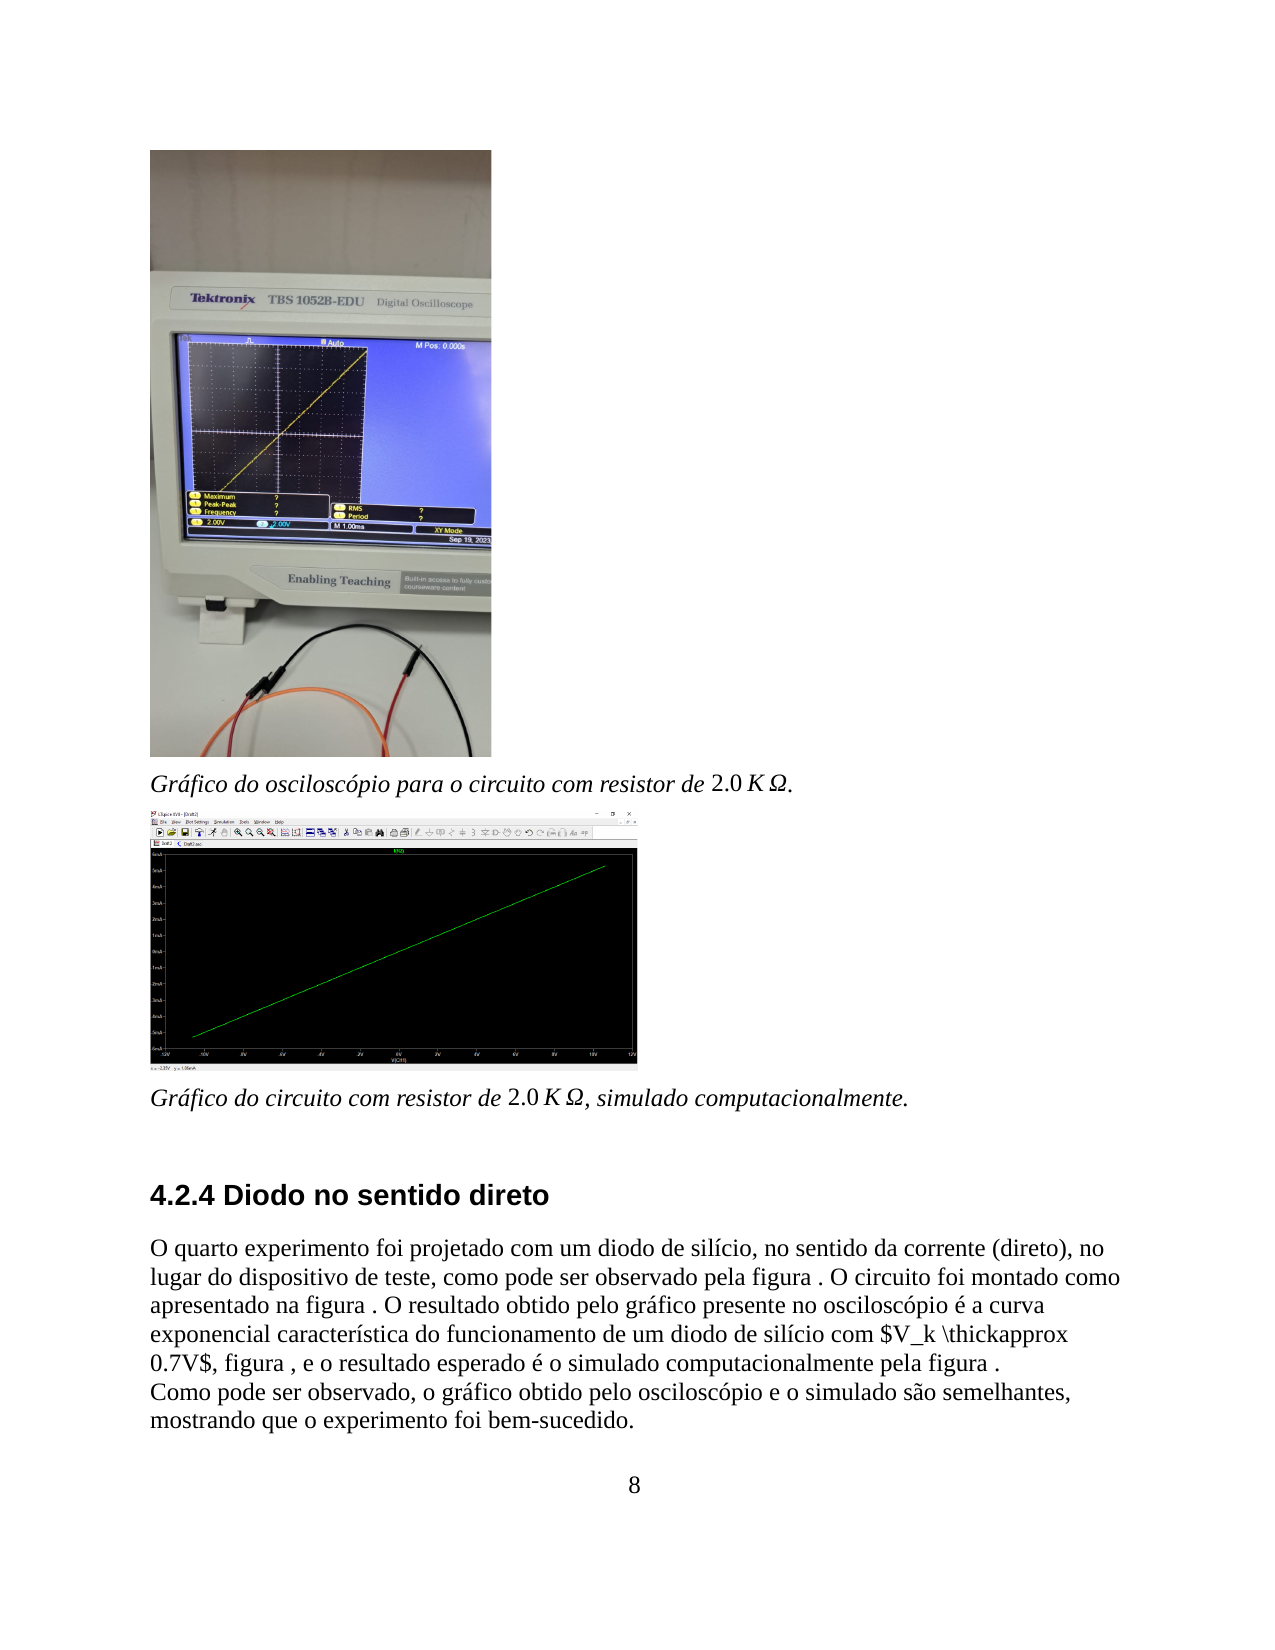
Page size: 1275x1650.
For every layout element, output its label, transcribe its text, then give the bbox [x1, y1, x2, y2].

picture [150, 810, 638, 1071]
text O quarto experimento foi projetado com um diodo de silício, no sentido da corrente (direto), no lugar do dispositivo de teste, como pode ser observado pela figura . O circuito foi montado como apresentado na figura . O resultado obtido pelo gráfico presente no osciloscópio é a curva exponencial característica do funcionamento de um diodo de silício com $V_k \thickapprox 0.7V$, figura , e o resultado esperado é o simulado computacionalmente pela figura . Como pode ser observado, o gráfico obtido pelo osciloscópio e o simulado são semelhantes, mostrando que o experimento foi bem-sucedido. [150, 1233, 1125, 1434]
text Gráfico do osciloscópio para o circuito com resistor de . [150, 769, 1125, 798]
picture [150, 150, 492, 757]
subtitle 4.2.4 Diodo no sentido direto [150, 1178, 1125, 1211]
text Gráfico do circuito com resistor de , simulado computacionalmente. [150, 1083, 1125, 1112]
